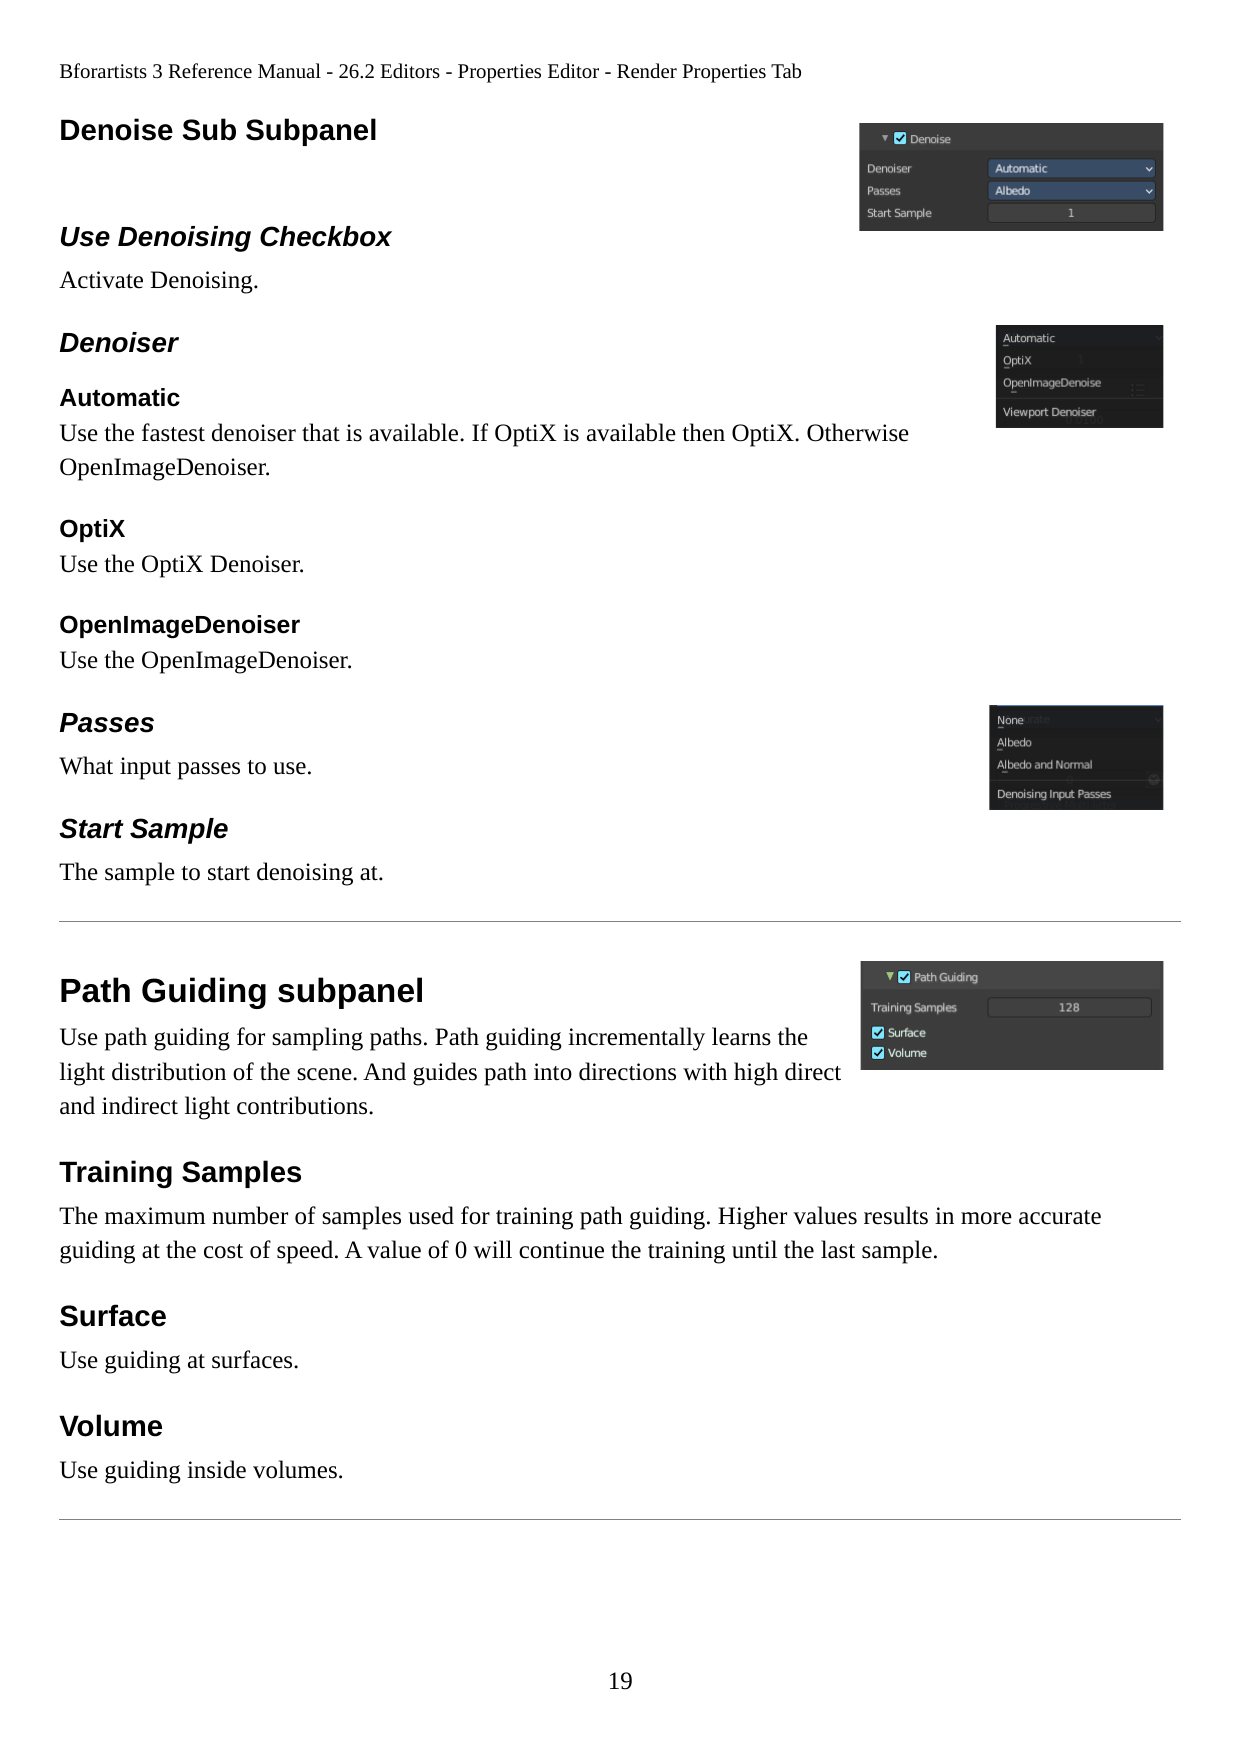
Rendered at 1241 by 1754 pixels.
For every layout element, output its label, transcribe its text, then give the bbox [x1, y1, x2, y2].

subtitle Start Sample [59, 813, 1181, 844]
subtitle Volume [59, 1409, 1181, 1443]
picture [860, 961, 1164, 1070]
subtitle Denoise Sub Subpanel [59, 113, 1181, 146]
subtitle Path Guiding subpanel [59, 971, 860, 1010]
subtitle Use Denoising Checkbox [59, 220, 1181, 252]
text Use the OptiX Denoiser. [59, 549, 1181, 578]
subtitle [1164, 383, 1181, 412]
subtitle Passes [59, 707, 989, 739]
subtitle [1164, 707, 1181, 739]
subtitle Denoiser [59, 326, 995, 358]
text The maximum number of samples used for training path guiding. Higher values results in more accurate guiding at the cost of speed. A value of 0 will continue the training until the last sample. [59, 1201, 1181, 1264]
text Use guiding at surfaces. [59, 1346, 1181, 1374]
text Use the fastest denoiser that is available. If OptiX is available then OptiX. Otherwise OpenImageDenoiser. [59, 418, 1181, 481]
text Use the OpenImageDenoiser. [59, 645, 1181, 674]
subtitle Automatic [59, 383, 995, 412]
picture [989, 705, 1164, 810]
text The sample to start denoising at. [59, 857, 1181, 886]
text What input passes to use. [59, 751, 989, 780]
subtitle OpenImageDenoiser [59, 610, 1181, 639]
text Use guiding inside volumes. [59, 1455, 1181, 1484]
picture [995, 325, 1164, 428]
subtitle Training Samples [59, 1155, 1181, 1189]
subtitle OptiX [59, 514, 1181, 543]
subtitle [1164, 971, 1181, 1010]
subtitle Surface [59, 1299, 1181, 1333]
picture [859, 123, 1164, 231]
subtitle [1164, 326, 1181, 358]
text Use path guiding for sampling paths. Path guiding incrementally learns the light distribution of the scene. And guides path into directions with high direct and indirect light contributions. [59, 1022, 1181, 1120]
text Activate Denoising. [59, 265, 1181, 293]
